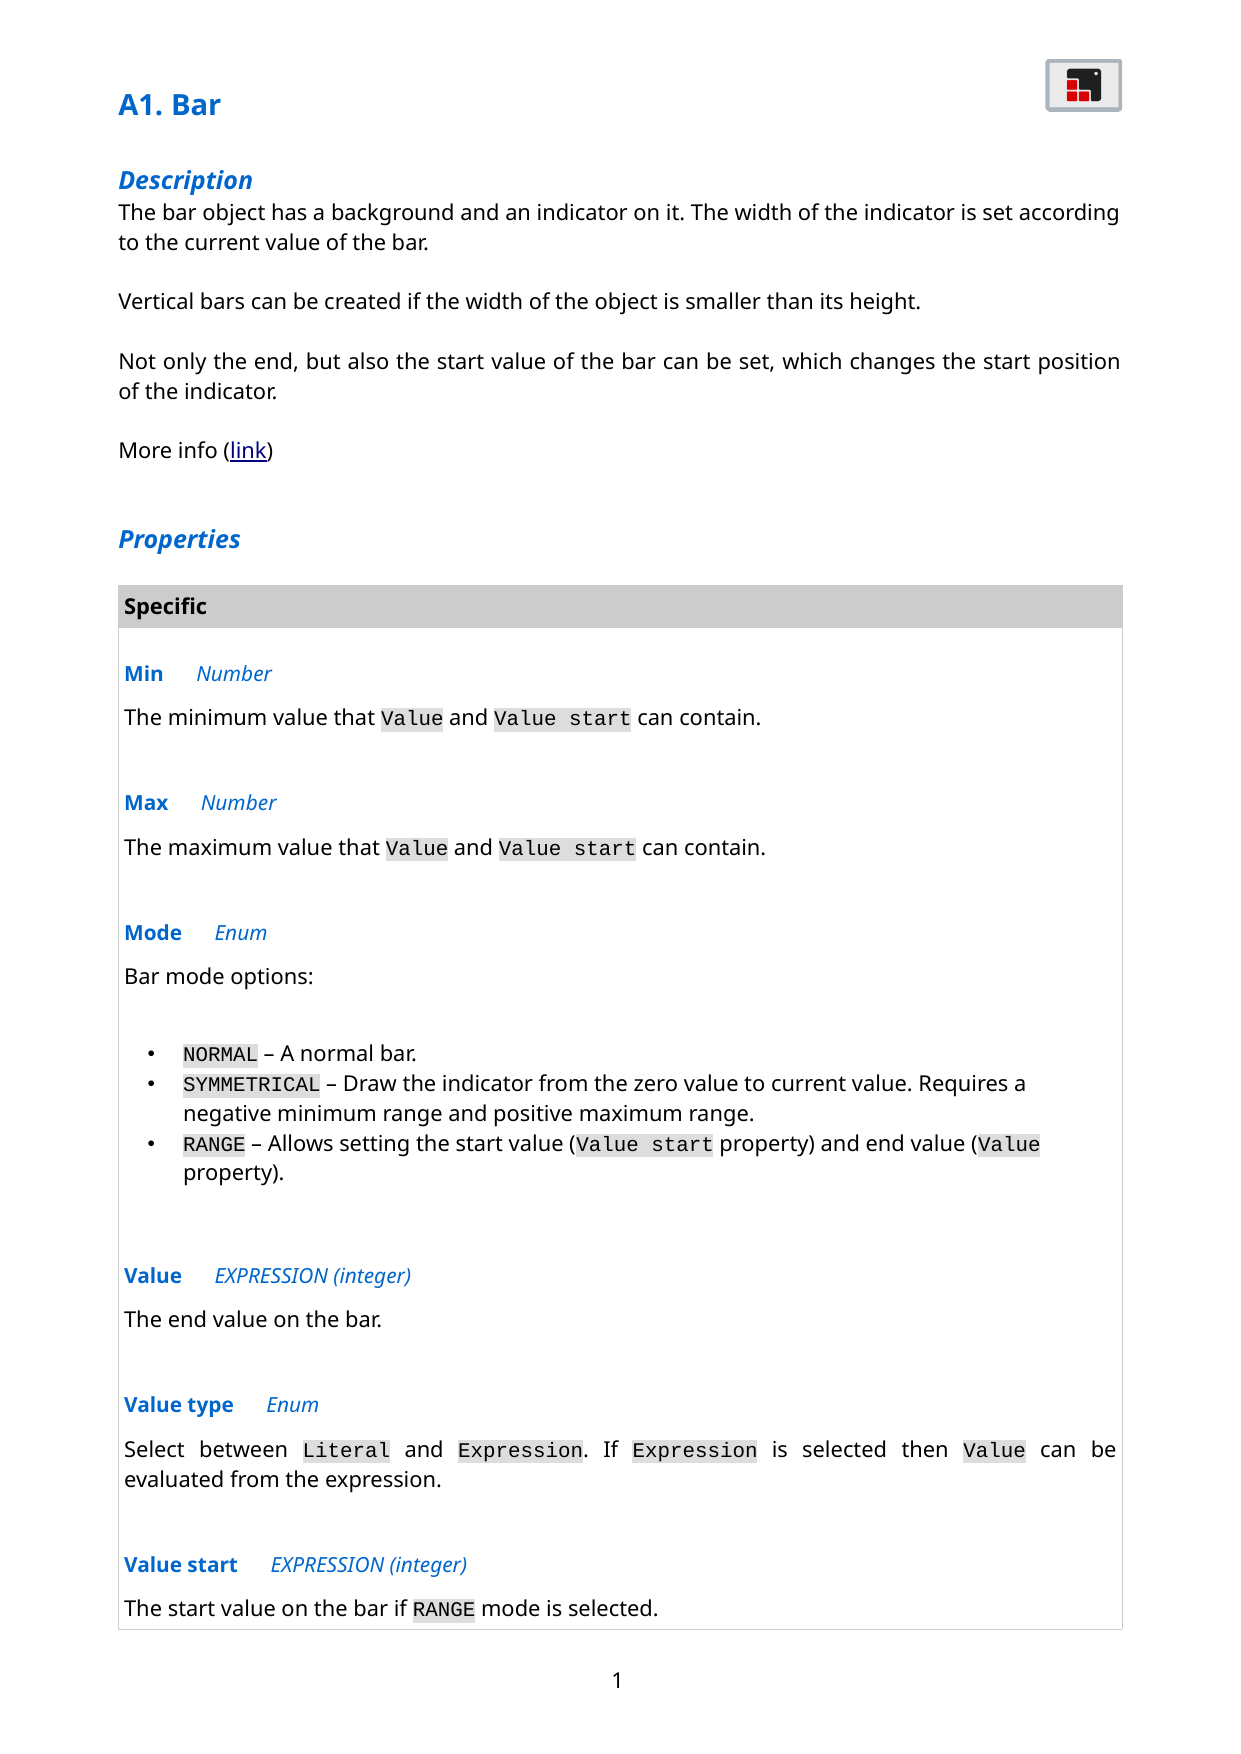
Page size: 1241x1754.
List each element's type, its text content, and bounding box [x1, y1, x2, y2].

text More info (link) [118, 435, 1122, 465]
text Not only the end, but also the start value of the bar can be set, which changes the start position of the indicator. [118, 346, 1122, 405]
table_cell Min Number The minimum value that Value and Value start can contain. Max Number The maximum value that Value and Value start can contain. Mode Enum Bar mode options: NORMAL – A normal bar. SYMMETRICAL – Draw the indicator from the zero value to current value. Requires a negative minimum range and positive maximum range. RANGE – Allows setting the start value (Value start property) and end value (Value property). Value EXPRESSION (integer) The end value on the bar. Value type Enum Select between Literal and Expression. If Expression is selected then Value can be evaluated from the expression. Value start EXPRESSION (integer) The start value on the bar if RANGE mode is selected. [119, 628, 1122, 1628]
table_header Specific [119, 586, 1122, 627]
picture [1045, 59, 1123, 112]
subtitle Description [118, 163, 1122, 197]
text Vertical bars can be created if the width of the object is smaller than its height. [118, 286, 1122, 316]
subtitle Properties [118, 521, 1122, 555]
subtitle Bar [118, 84, 1122, 124]
text The bar object has a background and an indicator on it. The width of the indicator is set according to the current value of the bar. [118, 197, 1122, 256]
